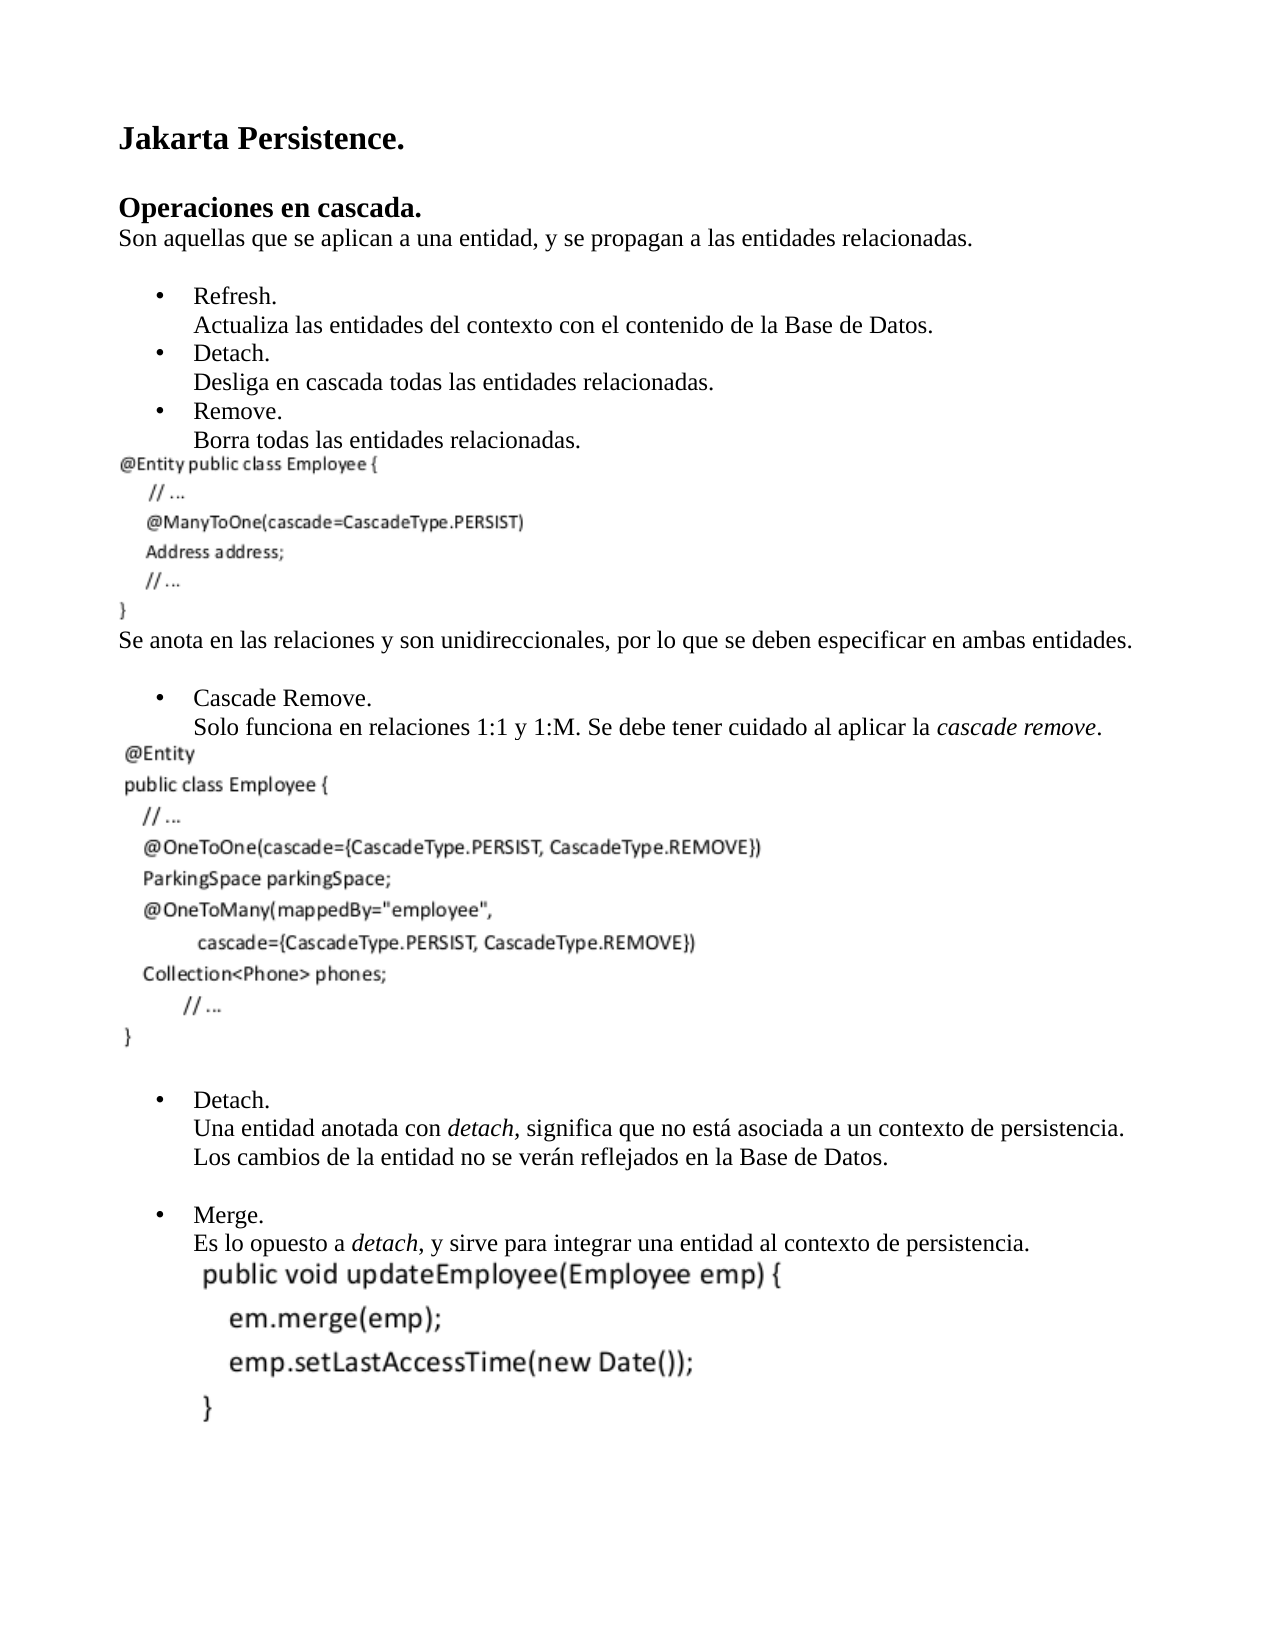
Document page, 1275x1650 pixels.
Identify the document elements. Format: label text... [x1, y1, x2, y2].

list Remove. [156, 396, 1157, 425]
picture [118, 453, 526, 626]
list Solo funciona en relaciones 1:1 y 1:M. Se debe tener cuidado al aplicar la cascade remove. [156, 712, 1157, 740]
text Son aquellas que se aplican a una entidad, y se propagan a las entidades relacionadas. [118, 223, 1157, 252]
text Jakarta Persistence. [118, 118, 1157, 156]
text Se anota en las relaciones y son unidireccionales, por lo que se deben especificar en ambas entidades. [118, 625, 1157, 654]
list Es lo opuesto a detach, y sirve para integrar una entidad al contexto de persistencia. [156, 1228, 1157, 1257]
list Una entidad anotada con detach, significa que no está asociada a un contexto de persistencia. [156, 1113, 1157, 1142]
list Cascade Remove. [156, 683, 1157, 712]
list Detach. [156, 338, 1157, 367]
list Detach. [156, 1085, 1157, 1113]
list Merge. [156, 1200, 1157, 1228]
list Desliga en cascada todas las entidades relacionadas. [156, 367, 1157, 396]
picture [118, 740, 769, 1056]
list Refresh. [156, 281, 1157, 310]
picture [193, 1257, 789, 1425]
list Borra todas las entidades relacionadas. [156, 425, 1157, 453]
list Actualiza las entidades del contexto con el contenido de la Base de Datos. [156, 310, 1157, 338]
list Los cambios de la entidad no se verán reflejados en la Base de Datos. [156, 1142, 1157, 1171]
text Operaciones en cascada. [118, 190, 1157, 223]
